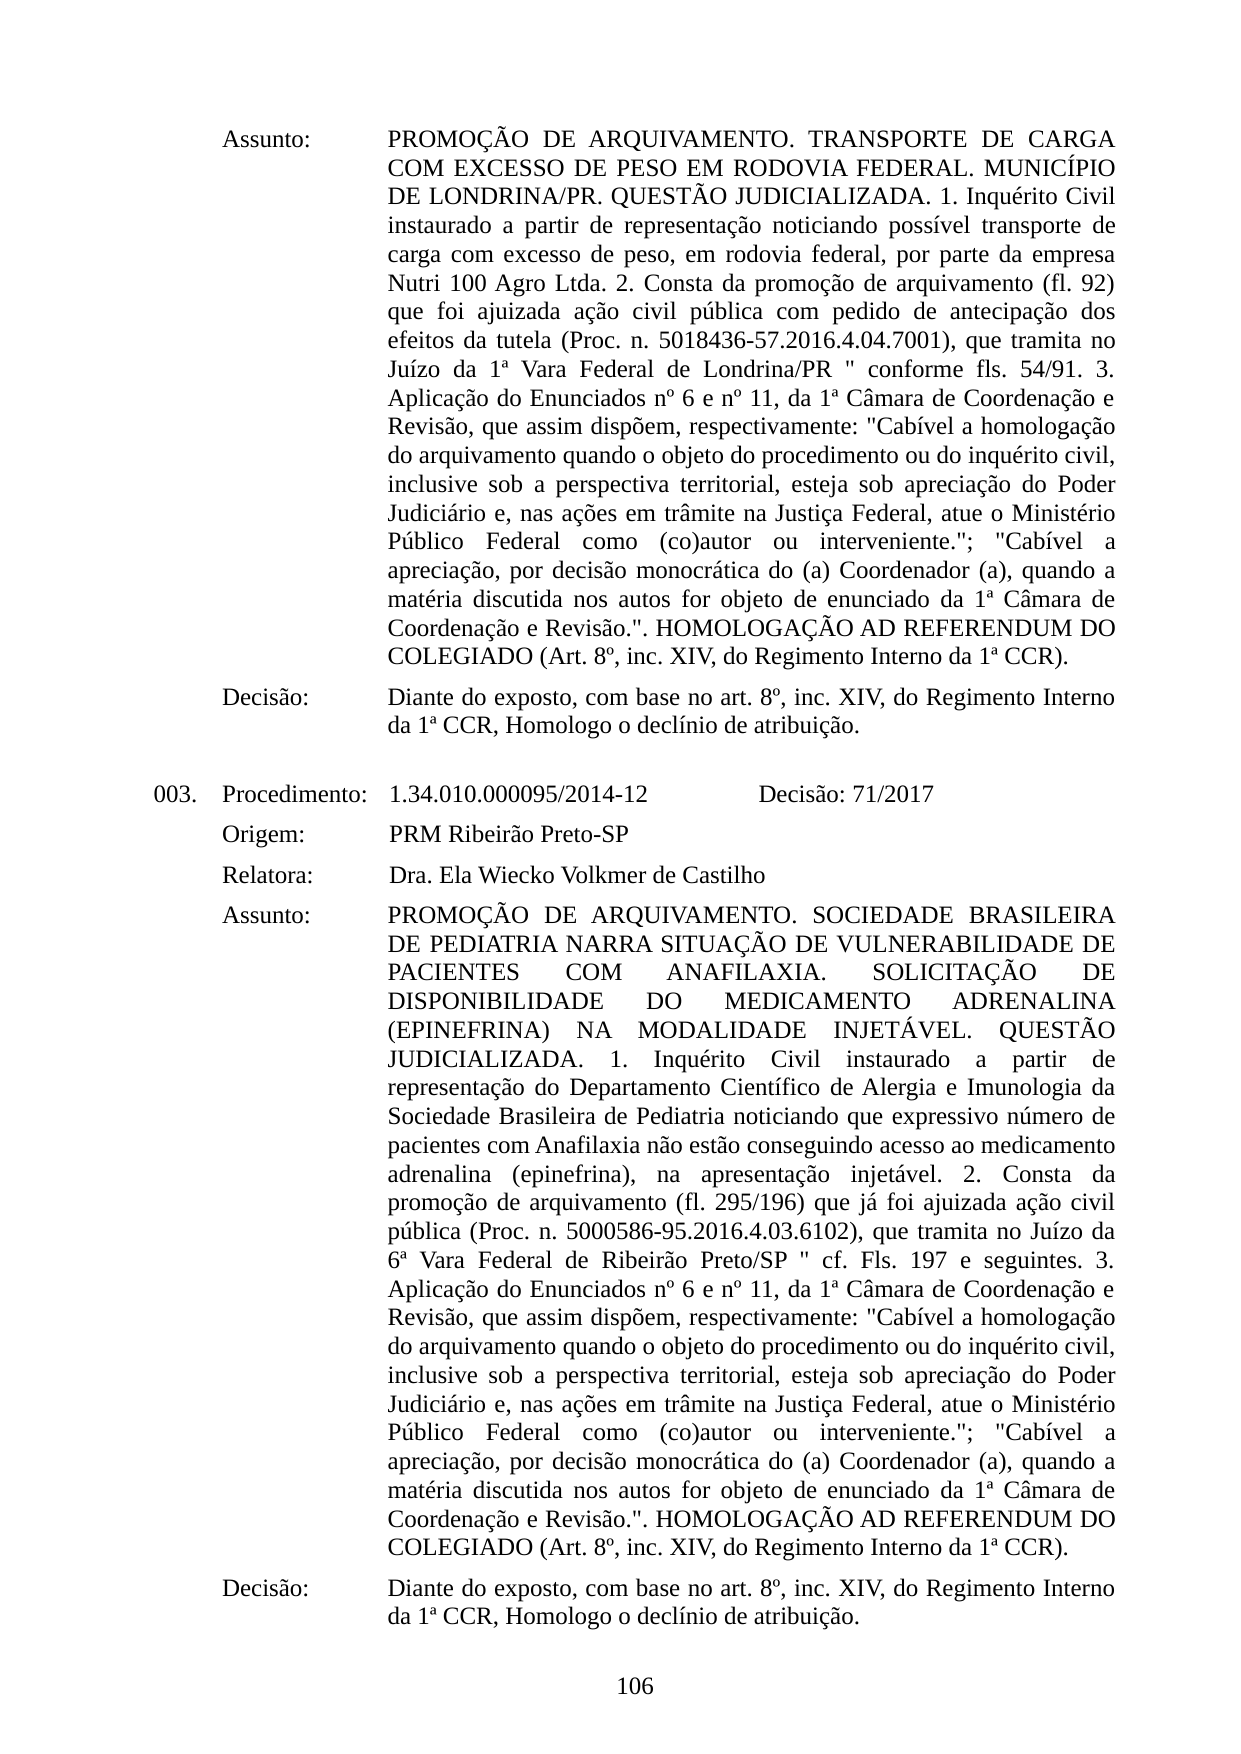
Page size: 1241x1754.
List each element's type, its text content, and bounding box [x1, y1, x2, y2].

table_cell [148, 854, 216, 894]
table_header [148, 1567, 216, 1636]
table_header Diante do exposto, com base no art. 8º, inc. XIV, do Regimento Interno da 1ª CCR, Homologo o declínio de atribuição. [383, 676, 1122, 745]
table_header Decisão: [216, 1567, 383, 1636]
table_cell Dra. Ela Wiecko Volkmer de Castilho [383, 854, 1122, 894]
table_header Decisão: [216, 676, 383, 745]
table_header 1.34.010.000095/2014-12 [383, 774, 752, 814]
table_cell PROMOÇÃO DE ARQUIVAMENTO. TRANSPORTE DE CARGA COM EXCESSO DE PESO EM RODOVIA FEDERAL. MUNICÍPIO DE LONDRINA/PR. QUESTÃO JUDICIALIZADA. 1. Inquérito Civil instaurado a partir de representação noticiando possível transporte de carga com excesso de peso, em rodovia federal, por parte da empresa Nutri 100 Agro Ltda. 2. Consta da promoção de arquivamento (fl. 92) que foi ajuizada ação civil pública com pedido de antecipação dos efeitos da tutela (Proc. n. 5018436-57.2016.4.04.7001), que tramita no Juízo da 1ª Vara Federal de Londrina/PR " conforme fls. 54/91. 3. Aplicação do Enunciados nº 6 e nº 11, da 1ª Câmara de Coordenação e Revisão, que assim dispõem, respectivamente: "Cabível a homologação do arquivamento quando o objeto do procedimento ou do inquérito civil, inclusive sob a perspectiva territorial, esteja sob apreciação do Poder Judiciário e, nas ações em trâmite na Justiça Federal, atue o Ministério Público Federal como (co)autor ou interveniente."; "Cabível a apreciação, por decisão monocrática do (a) Coordenador (a), quando a matéria discutida nos autos for objeto de enunciado da 1ª Câmara de Coordenação e Revisão.". HOMOLOGAÇÃO AD REFERENDUM DO COLEGIADO (Art. 8º, inc. XIV, do Regimento Interno da 1ª CCR). [383, 118, 1122, 676]
table_header Diante do exposto, com base no art. 8º, inc. XIV, do Regimento Interno da 1ª CCR, Homologo o declínio de atribuição. [383, 1567, 1122, 1636]
table_cell [148, 118, 216, 676]
table_cell [148, 814, 216, 854]
table_cell Assunto: [216, 118, 383, 676]
table_cell Assunto: [216, 894, 383, 1567]
table_header Decisão: 71/2017 [753, 774, 1122, 814]
table_cell PRM Ribeirão Preto-SP [383, 814, 1122, 854]
table_cell Relatora: [216, 854, 383, 894]
table_cell Origem: [216, 814, 383, 854]
table_header [148, 676, 216, 745]
table_cell [148, 894, 216, 1567]
table_header Procedimento: [216, 774, 383, 814]
table_cell PROMOÇÃO DE ARQUIVAMENTO. SOCIEDADE BRASILEIRA DE PEDIATRIA NARRA SITUAÇÃO DE VULNERABILIDADE DE PACIENTES COM ANAFILAXIA. SOLICITAÇÃO DE DISPONIBILIDADE DO MEDICAMENTO ADRENALINA (EPINEFRINA) NA MODALIDADE INJETÁVEL. QUESTÃO JUDICIALIZADA. 1. Inquérito Civil instaurado a partir de representação do Departamento Científico de Alergia e Imunologia da Sociedade Brasileira de Pediatria noticiando que expressivo número de pacientes com Anafilaxia não estão conseguindo acesso ao medicamento adrenalina (epinefrina), na apresentação injetável. 2. Consta da promoção de arquivamento (fl. 295/196) que já foi ajuizada ação civil pública (Proc. n. 5000586-95.2016.4.03.6102), que tramita no Juízo da 6ª Vara Federal de Ribeirão Preto/SP " cf. Fls. 197 e seguintes. 3. Aplicação do Enunciados nº 6 e nº 11, da 1ª Câmara de Coordenação e Revisão, que assim dispõem, respectivamente: "Cabível a homologação do arquivamento quando o objeto do procedimento ou do inquérito civil, inclusive sob a perspectiva territorial, esteja sob apreciação do Poder Judiciário e, nas ações em trâmite na Justiça Federal, atue o Ministério Público Federal como (co)autor ou interveniente."; "Cabível a apreciação, por decisão monocrática do (a) Coordenador (a), quando a matéria discutida nos autos for objeto de enunciado da 1ª Câmara de Coordenação e Revisão.". HOMOLOGAÇÃO AD REFERENDUM DO COLEGIADO (Art. 8º, inc. XIV, do Regimento Interno da 1ª CCR). [383, 894, 1122, 1567]
table_header 003. [148, 774, 216, 814]
